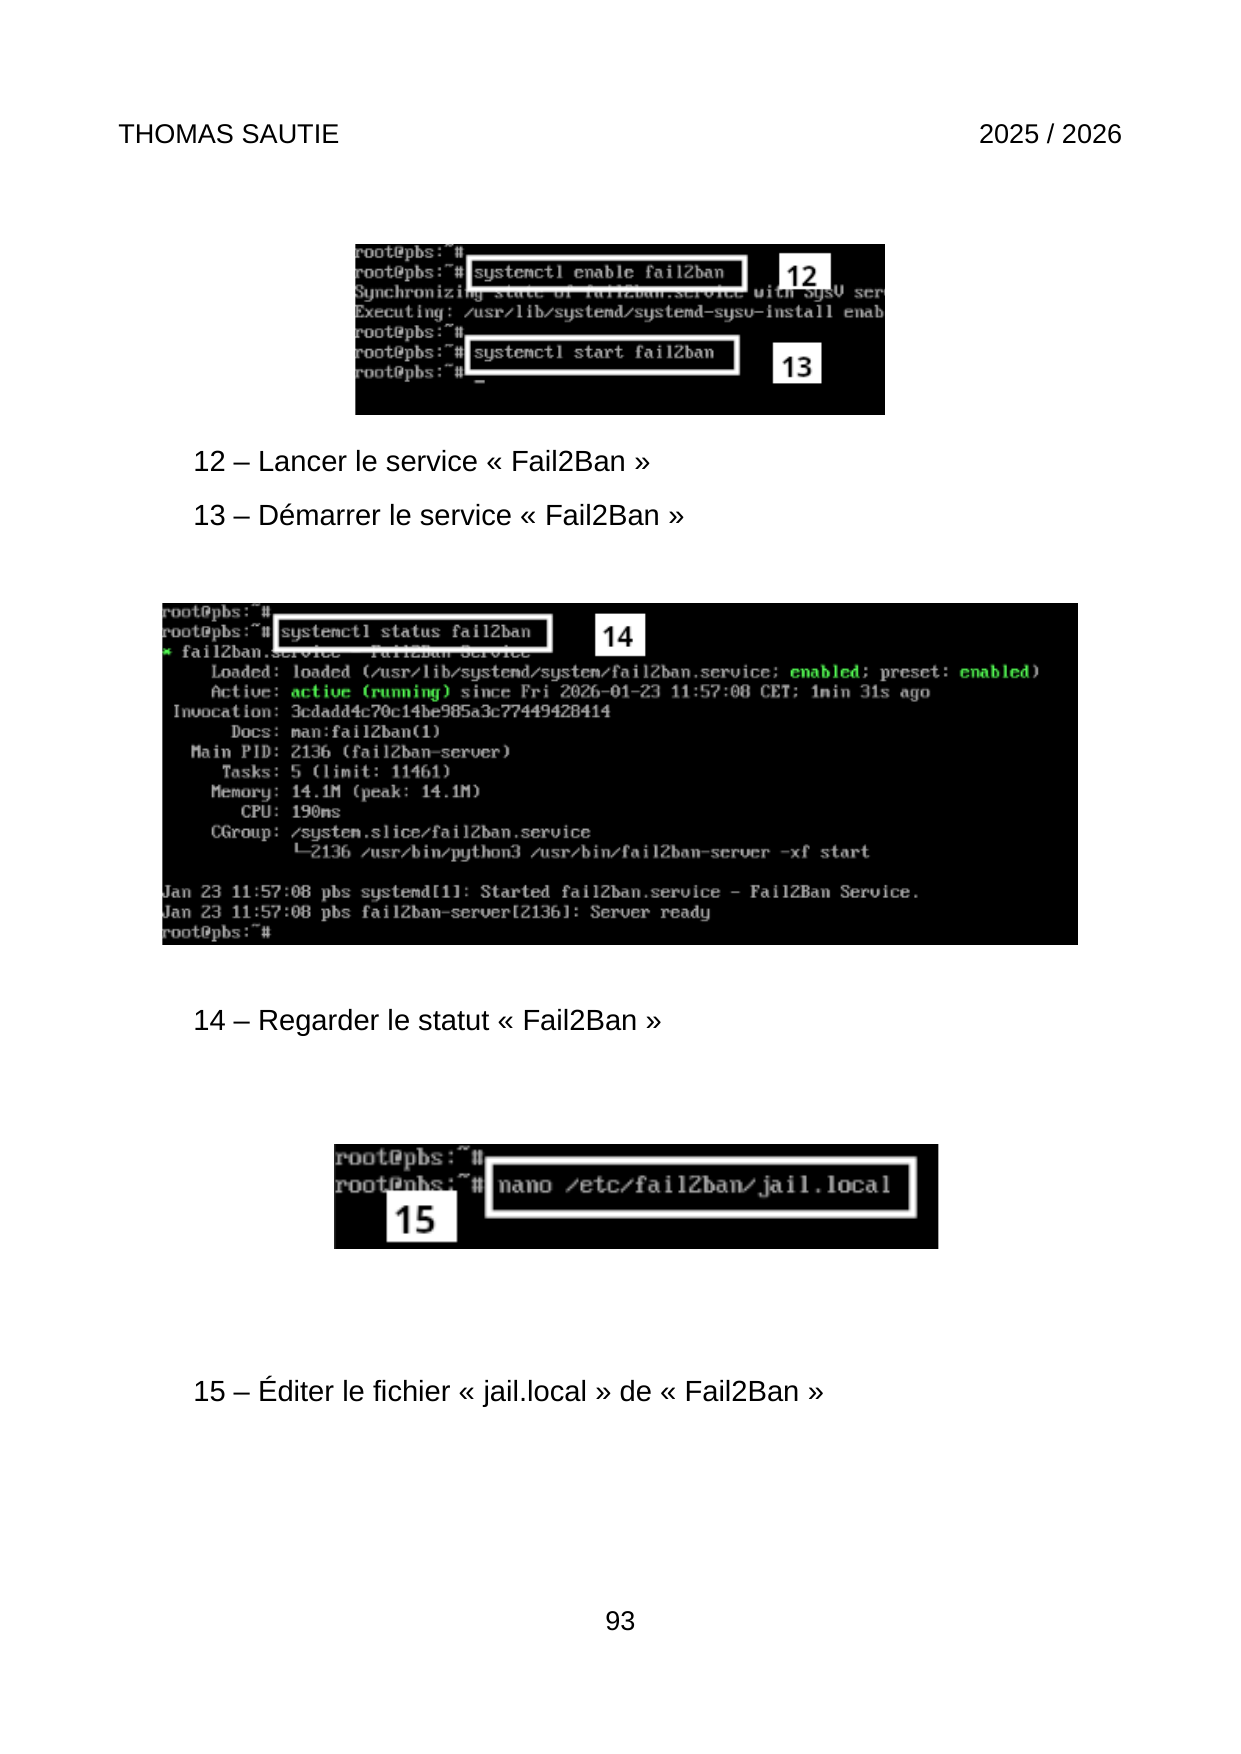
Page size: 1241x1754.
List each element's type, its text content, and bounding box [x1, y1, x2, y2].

list 15 – Éditer le fichier « jail.local » de « Fail2Ban » [164, 1374, 1122, 1408]
list 12 – Lancer le service « Fail2Ban » [164, 444, 1122, 478]
picture [355, 244, 885, 415]
list 13 – Démarrer le service « Fail2Ban » [164, 498, 1122, 531]
list 14 – Regarder le statut « Fail2Ban » [164, 1003, 1122, 1036]
picture [334, 1144, 939, 1249]
picture [162, 603, 1078, 945]
